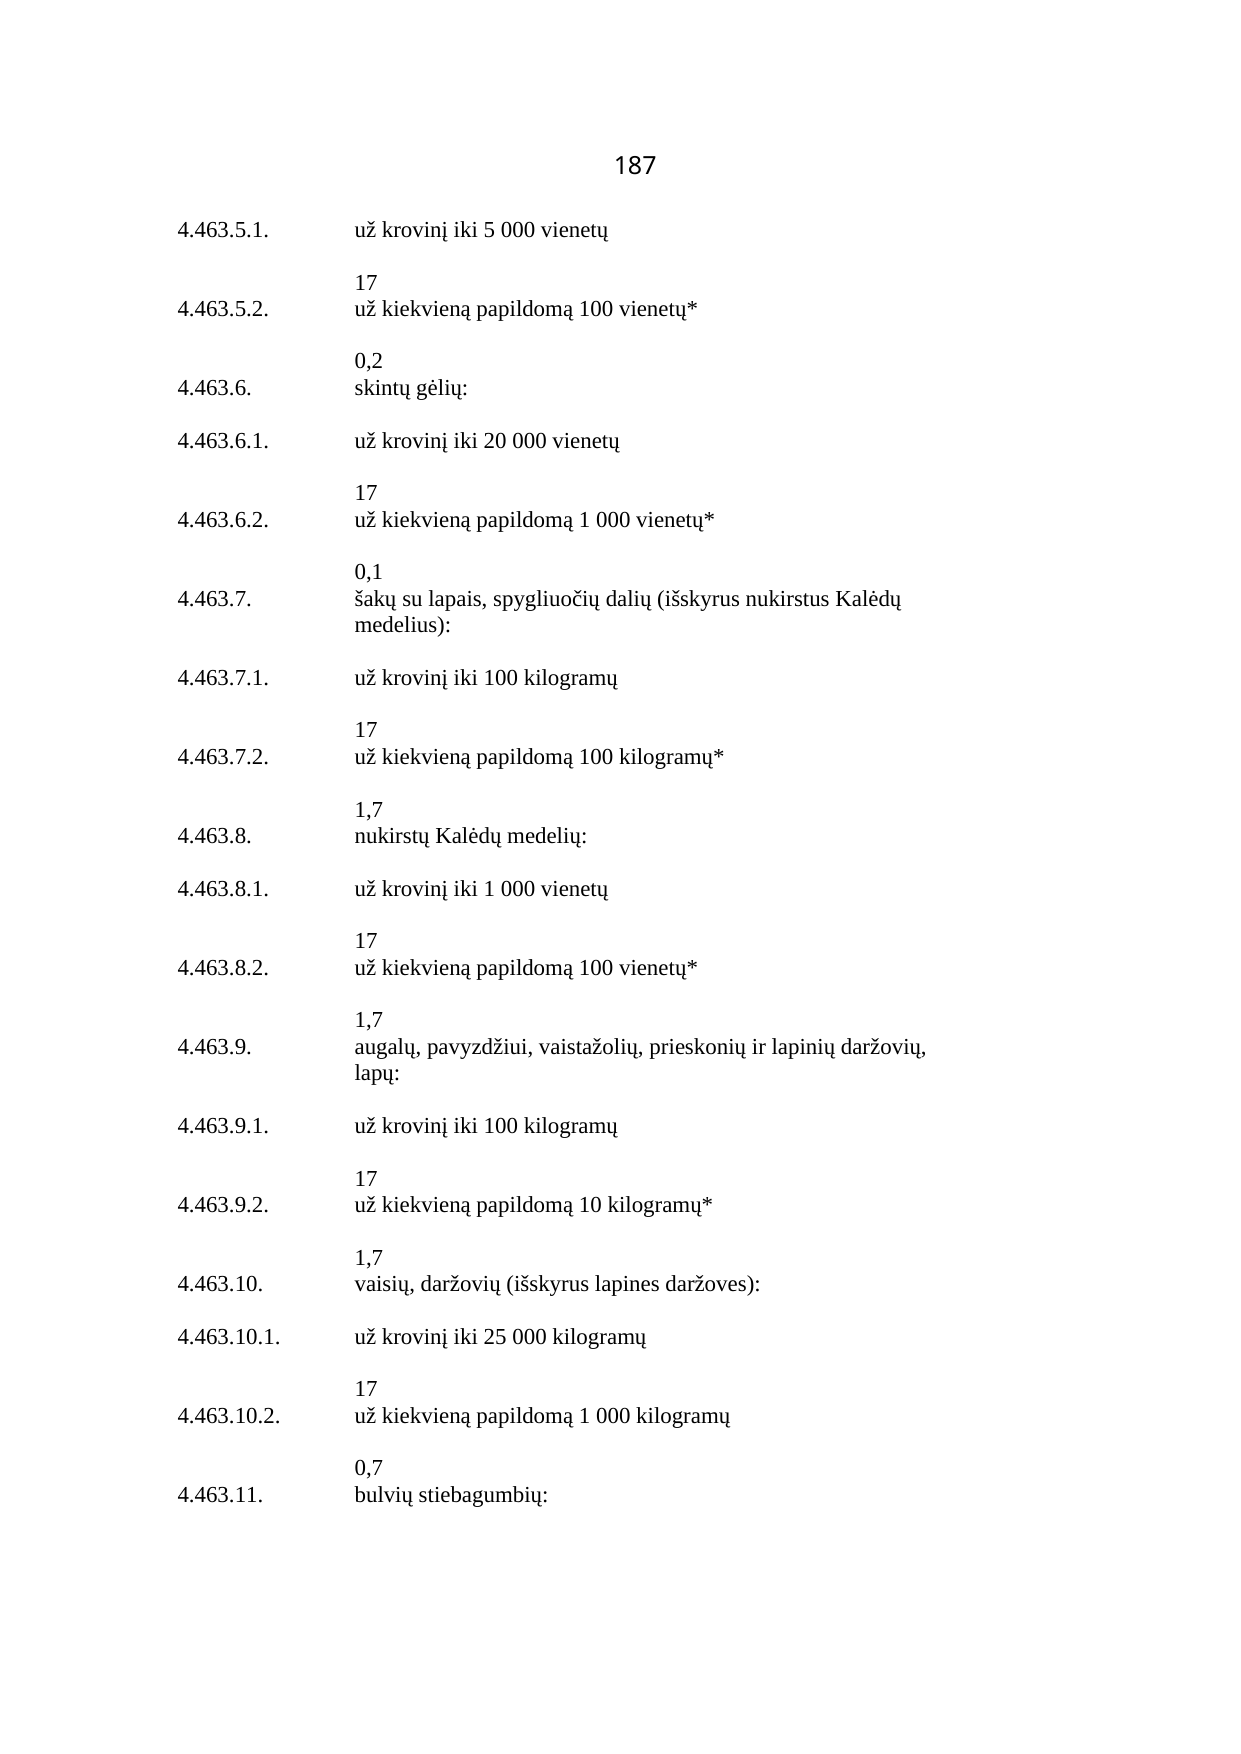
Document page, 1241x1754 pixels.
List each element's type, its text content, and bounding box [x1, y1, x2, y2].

text 4.463.6.1. už krovinį iki 20 000 vienetų 17 [177, 427, 945, 506]
text 4.463.5.2. už kiekvieną papildomą 100 vienetų* 0,2 [177, 295, 945, 374]
text 4.463.10.2. už kiekvieną papildomą 1 000 kilogramų 0,7 [177, 1402, 945, 1481]
text 4.463.7.1. už krovinį iki 100 kilogramų 17 [177, 664, 945, 743]
text 4.463.5.1. už krovinį iki 5 000 vienetų 17 [177, 216, 945, 295]
text lapų: [354, 1059, 945, 1112]
text 4.463.9.1. už krovinį iki 100 kilogramų 17 [177, 1112, 945, 1191]
text 4.463.10. vaisių, daržovių (išskyrus lapines daržoves): [177, 1270, 945, 1323]
text 4.463.8. nukirstų Kalėdų medelių: [177, 822, 945, 875]
text 4.463.8.1. už krovinį iki 1 000 vienetų 17 [177, 875, 945, 954]
text 4.463.6. skintų gėlių: [177, 374, 945, 427]
text 4.463.7. šakų su lapais, spygliuočių dalių (išskyrus nukirstus Kalėdų [177, 585, 945, 611]
text 4.463.9. augalų, pavyzdžiui, vaistažolių, prieskonių ir lapinių daržovių, [177, 1033, 945, 1059]
text 4.463.10.1. už krovinį iki 25 000 kilogramų 17 [177, 1323, 945, 1402]
text 4.463.7.2. už kiekvieną papildomą 100 kilogramų* 1,7 [177, 743, 945, 822]
text 4.463.8.2. už kiekvieną papildomą 100 vienetų* 1,7 [177, 954, 945, 1033]
text 4.463.6.2. už kiekvieną papildomą 1 000 vienetų* 0,1 [177, 506, 945, 585]
text medelius): [354, 611, 945, 664]
text 4.463.11. bulvių stiebagumbių: [177, 1481, 945, 1533]
text 4.463.9.2. už kiekvieną papildomą 10 kilogramų* 1,7 [177, 1191, 945, 1270]
